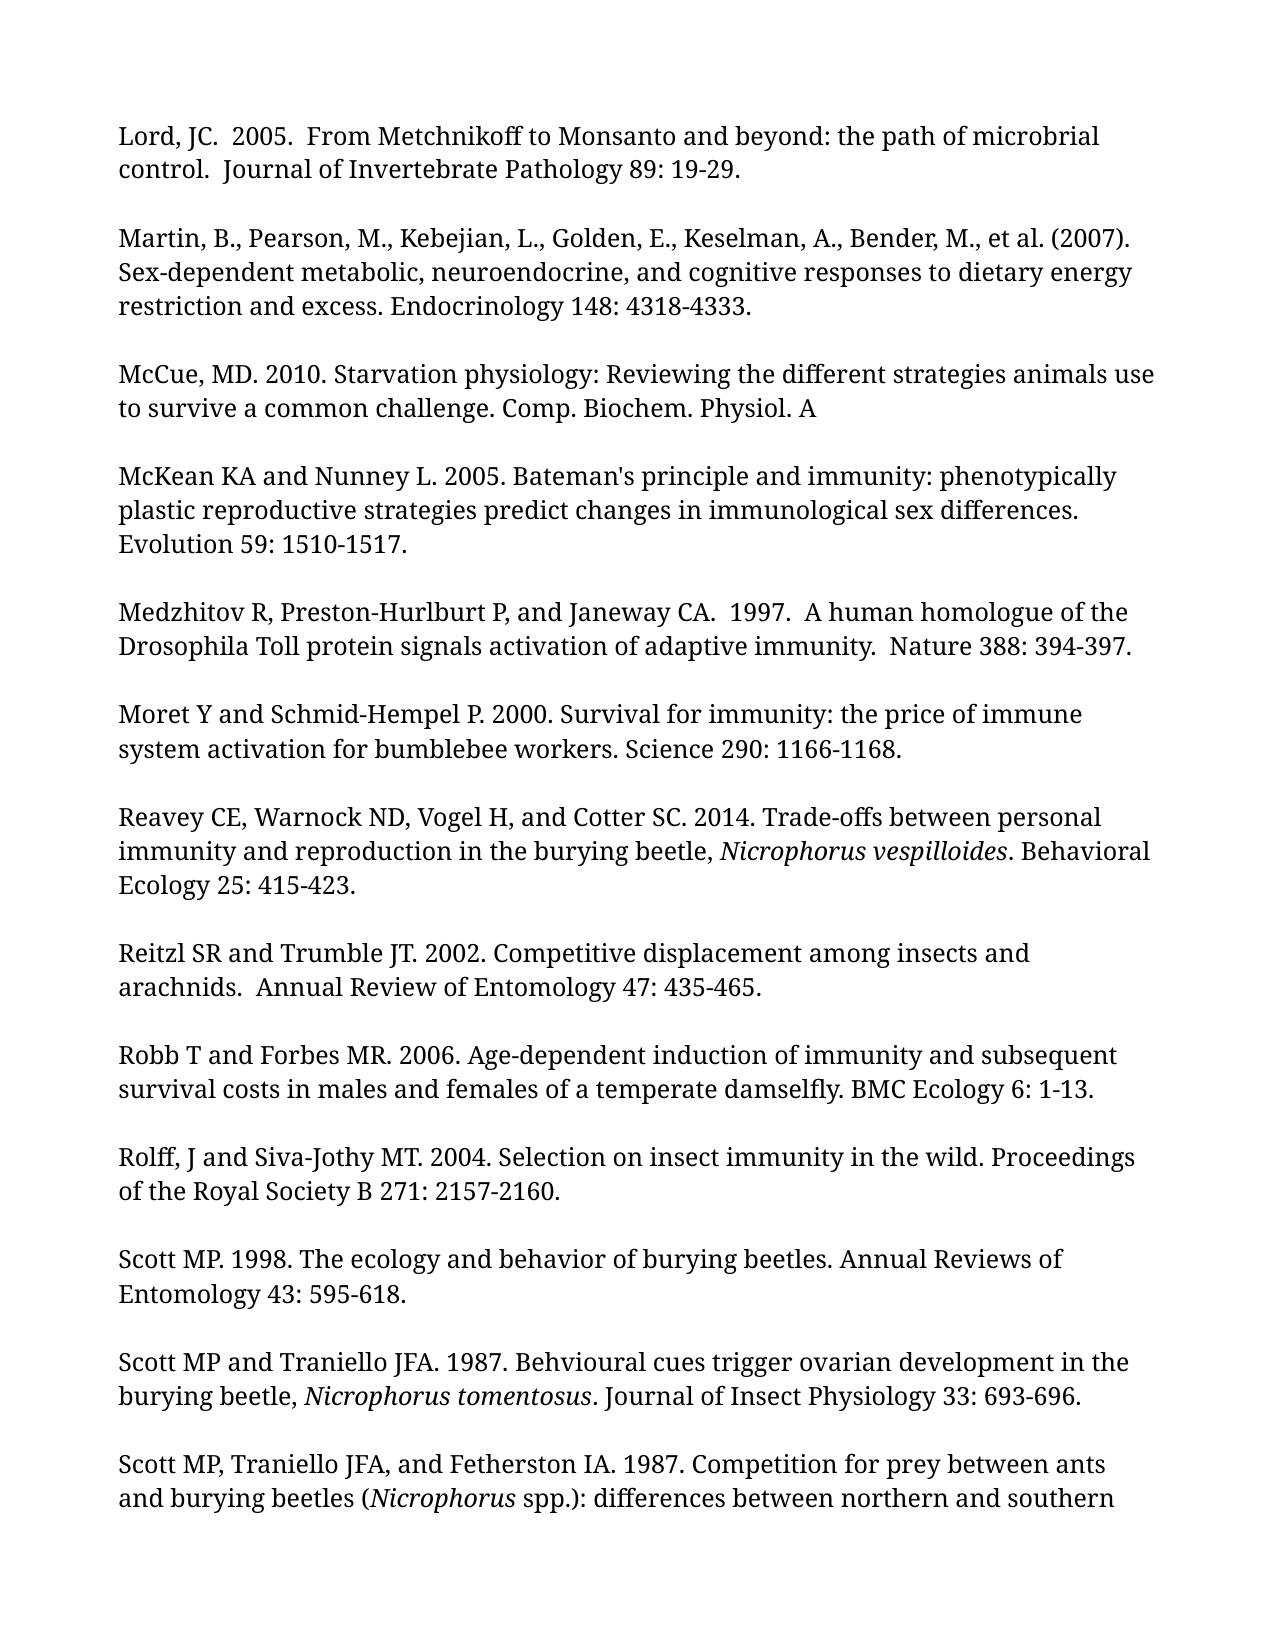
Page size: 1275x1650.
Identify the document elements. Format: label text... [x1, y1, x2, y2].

text Reitzl SR and Trumble JT. 2002. Competitive displacement among insects and arachnids. Annual Review of Entomology 47: 435-465. [118, 936, 1157, 1004]
text Moret Y and Schmid-Hempel P. 2000. Survival for immunity: the price of immune system activation for bumblebee workers. Science 290: 1166-1168. [118, 697, 1157, 765]
text Robb T and Forbes MR. 2006. Age-dependent induction of immunity and subsequent survival costs in males and females of a temperate damselfly. BMC Ecology 6: 1-13. [118, 1038, 1157, 1106]
text Scott MP, Traniello JFA, and Fetherston IA. 1987. Competition for prey between ants and burying beetles (Nicrophorus spp.): differences between northern and southern [118, 1447, 1157, 1515]
text Medzhitov R, Preston-Hurlburt P, and Janeway CA. 1997. A human homologue of the Drosophila Toll protein signals activation of adaptive immunity. Nature 388: 394-397. [118, 595, 1157, 663]
text Martin, B., Pearson, M., Kebejian, L., Golden, E., Keselman, A., Bender, M., et al. (2007). Sex-dependent metabolic, neuroendocrine, and cognitive responses to dietary energy restriction and excess. Endocrinology 148: 4318-4333. [118, 220, 1157, 322]
text Rolff, J and Siva-Jothy MT. 2004. Selection on insect immunity in the wild. Proceedings of the Royal Society B 271: 2157-2160. [118, 1140, 1157, 1208]
text Scott MP and Traniello JFA. 1987. Behvioural cues trigger ovarian development in the burying beetle, Nicrophorus tomentosus. Journal of Insect Physiology 33: 693-696. [118, 1344, 1157, 1412]
text McKean KA and Nunney L. 2005. Bateman's principle and immunity: phenotypically plastic reproductive strategies predict changes in immunological sex differences. Evolution 59: 1510-1517. [118, 459, 1157, 561]
text Reavey CE, Warnock ND, Vogel H, and Cotter SC. 2014. Trade-offs between personal immunity and reproduction in the burying beetle, Nicrophorus vespilloides. Behavioral Ecology 25: 415-423. [118, 799, 1157, 902]
text Scott MP. 1998. The ecology and behavior of burying beetles. Annual Reviews of Entomology 43: 595-618. [118, 1242, 1157, 1310]
text Lord, JC. 2005. From Metchnikoff to Monsanto and beyond: the path of microbrial control. Journal of Invertebrate Pathology 89: 19-29. [118, 118, 1157, 186]
text McCue, MD. 2010. Starvation physiology: Reviewing the different strategies animals use to survive a common challenge. Comp. Biochem. Physiol. A [118, 357, 1157, 425]
